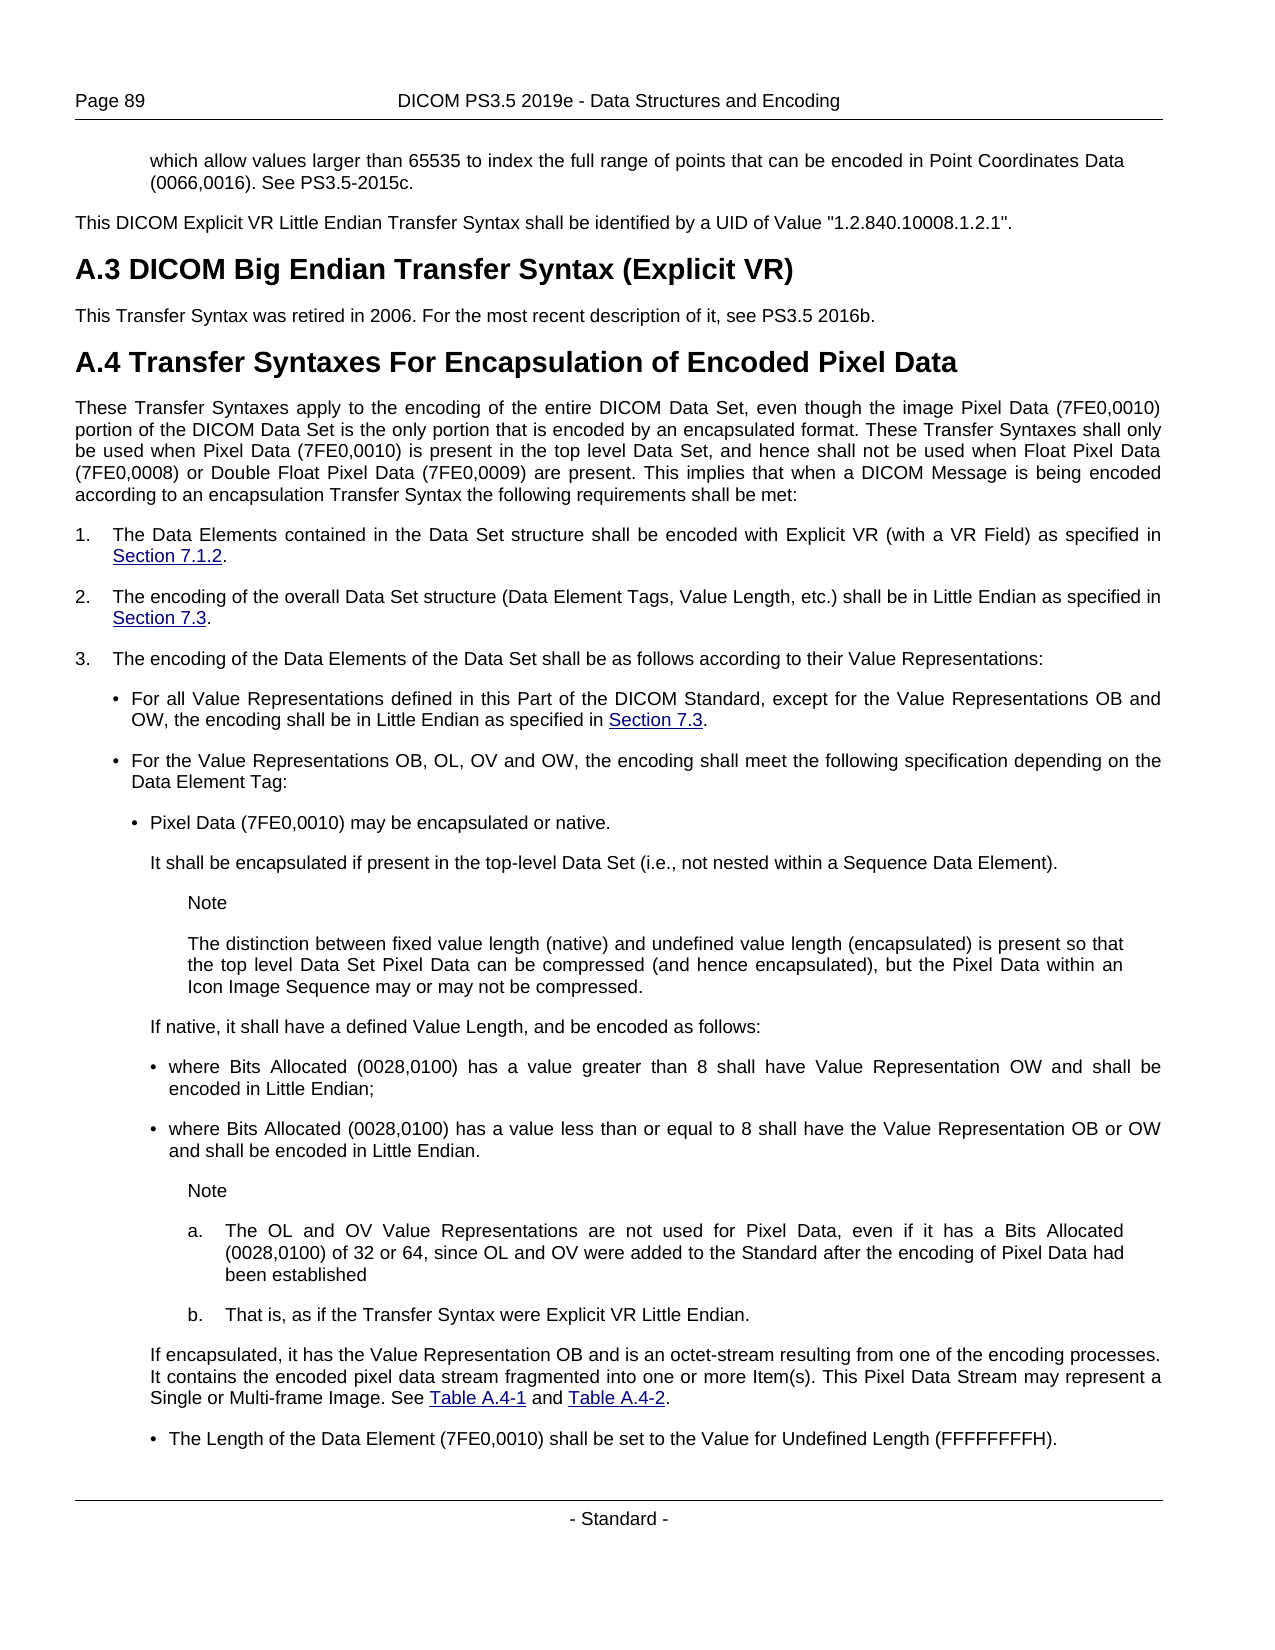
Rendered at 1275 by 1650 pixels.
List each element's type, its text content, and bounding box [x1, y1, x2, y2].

text This Transfer Syntax was retired in 2006. For the most recent description of it, see PS3.5 2016b. [75, 304, 1162, 326]
text Note [187, 1180, 1125, 1201]
text a. The OL and OV Value Representations are not used for Pixel Data, even if it has a Bits Allocated (0028,0100) of 32 or 64, since OL and OV were added to the Standard after the encoding of Pixel Data had been established [187, 1220, 1125, 1285]
text This DICOM Explicit VR Little Endian Transfer Syntax shall be identified by a UID of Value "1.2.840.10008.1.2.1". [75, 212, 1162, 233]
text If native, it shall have a defined Value Length, and be encoded as follows: [150, 1016, 1162, 1037]
text • where Bits Allocated (0028,0100) has a value less than or equal to 8 shall have the Value Representation OB or OW and shall be encoded in Little Endian. [150, 1118, 1162, 1161]
text 1. The Data Elements contained in the Data Set structure shall be encoded with Explicit VR (with a VR Field) as specified in Section 7.1.2. [75, 524, 1162, 567]
text • where Bits Allocated (0028,0100) has a value greater than 8 shall have Value Representation OW and shall be encoded in Little Endian; [150, 1056, 1162, 1099]
text • The Length of the Data Element (7FE0,0010) shall be set to the Value for Undefined Length (FFFFFFFFH). [150, 1427, 1162, 1449]
text 2. The encoding of the overall Data Set structure (Data Element Tags, Value Length, etc.) shall be in Little Endian as specified in Section 7.3. [75, 586, 1162, 629]
text 3. The encoding of the Data Elements of the Data Set shall be as follows according to their Value Representations: [75, 647, 1162, 669]
text A.4 Transfer Syntaxes For Encapsulation of Encoded Pixel Data [75, 345, 1162, 378]
text It shall be encapsulated if present in the top-level Data Set (i.e., not nested within a Sequence Data Element). [150, 852, 1162, 873]
text • For the Value Representations OB, OL, OV and OW, the encoding shall meet the following specification depending on the Data Element Tag: [112, 749, 1162, 793]
text The distinction between fixed value length (native) and undefined value length (encapsulated) is present so that the top level Data Set Pixel Data can be compressed (and hence encapsulated), but the Pixel Data within an Icon Image Sequence may or may not be compressed. [187, 932, 1125, 997]
text Note [187, 892, 1125, 914]
text which allow values larger than 65535 to index the full range of points that can be encoded in Point Coordinates Data (0066,0016). See PS3.5-2015c. [112, 150, 1125, 193]
text b. That is, as if the Transfer Syntax were Explicit VR Little Endian. [187, 1304, 1125, 1325]
text These Transfer Syntaxes apply to the encoding of the entire DICOM Data Set, even though the image Pixel Data (7FE0,0010) portion of the DICOM Data Set is the only portion that is encoded by an encapsulated format. These Transfer Syntaxes shall only be used when Pixel Data (7FE0,0010) is present in the top level Data Set, and hence shall not be used when Float Pixel Data (7FE0,0008) or Double Float Pixel Data (7FE0,0009) are present. This implies that when a DICOM Message is being encoded according to an encapsulation Transfer Syntax the following requirements shall be met: [75, 397, 1162, 505]
text If encapsulated, it has the Value Representation OB and is an octet-stream resulting from one of the encoding processes. It contains the encoded pixel data stream fragmented into one or more Item(s). This Pixel Data Stream may represent a Single or Multi-frame Image. See Table A.4-1 and Table A.4-2. [150, 1344, 1162, 1409]
text • For all Value Representations defined in this Part of the DICOM Standard, except for the Value Representations OB and OW, the encoding shall be in Little Endian as specified in Section 7.3. [112, 688, 1162, 731]
text A.3 DICOM Big Endian Transfer Syntax (Explicit VR) [75, 252, 1162, 286]
text • Pixel Data (7FE0,0010) may be encapsulated or native. [131, 811, 1162, 833]
